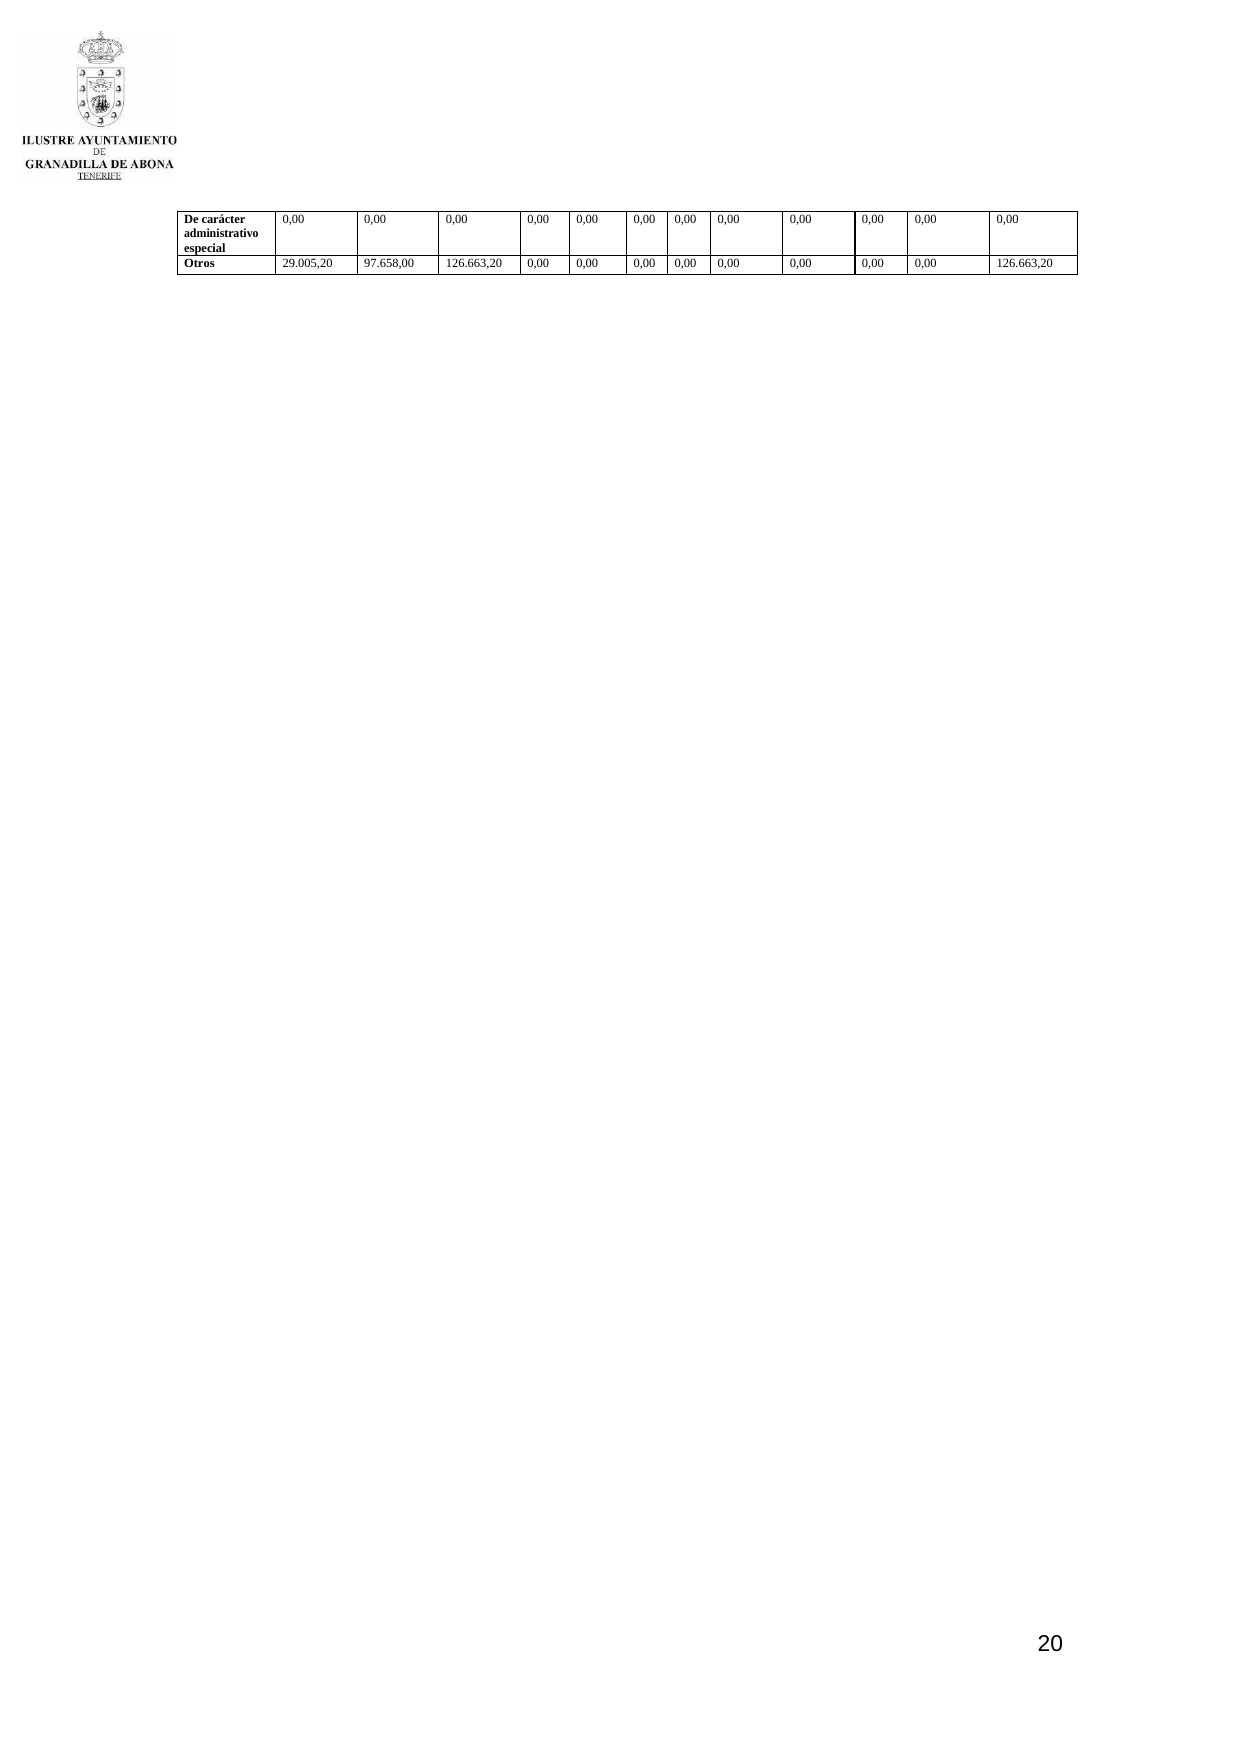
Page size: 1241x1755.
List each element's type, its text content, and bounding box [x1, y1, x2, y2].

table_cell 0,00 [668, 212, 710, 255]
table_cell 0,00 [358, 212, 438, 255]
table_cell De carácter administrativo especial [178, 212, 275, 255]
table_cell 0,00 [627, 212, 667, 255]
table_cell 97.658,00 [358, 256, 438, 274]
table_cell 0,00 [856, 212, 907, 255]
table_cell 0,00 [276, 212, 357, 255]
table_cell 0,00 [990, 212, 1077, 255]
table_cell 0,00 [908, 256, 989, 274]
table_cell 0,00 [521, 212, 569, 255]
table_cell 0,00 [856, 256, 907, 274]
table_cell 0,00 [711, 212, 782, 255]
table_cell 126.663,20 [439, 256, 520, 274]
table_cell 29.005,20 [276, 256, 357, 274]
table_cell 0,00 [439, 212, 520, 255]
table_cell 0,00 [627, 256, 667, 274]
table_cell 0,00 [570, 212, 626, 255]
table_cell 0,00 [570, 256, 626, 274]
table_cell 0,00 [711, 256, 782, 274]
table_cell 0,00 [908, 212, 989, 255]
table_cell 0,00 [783, 256, 854, 274]
table_cell 0,00 [521, 256, 569, 274]
table_cell Otros [178, 256, 275, 274]
table_cell 0,00 [668, 256, 710, 274]
table_cell 126.663,20 [990, 256, 1077, 274]
table_cell 0,00 [783, 212, 854, 255]
